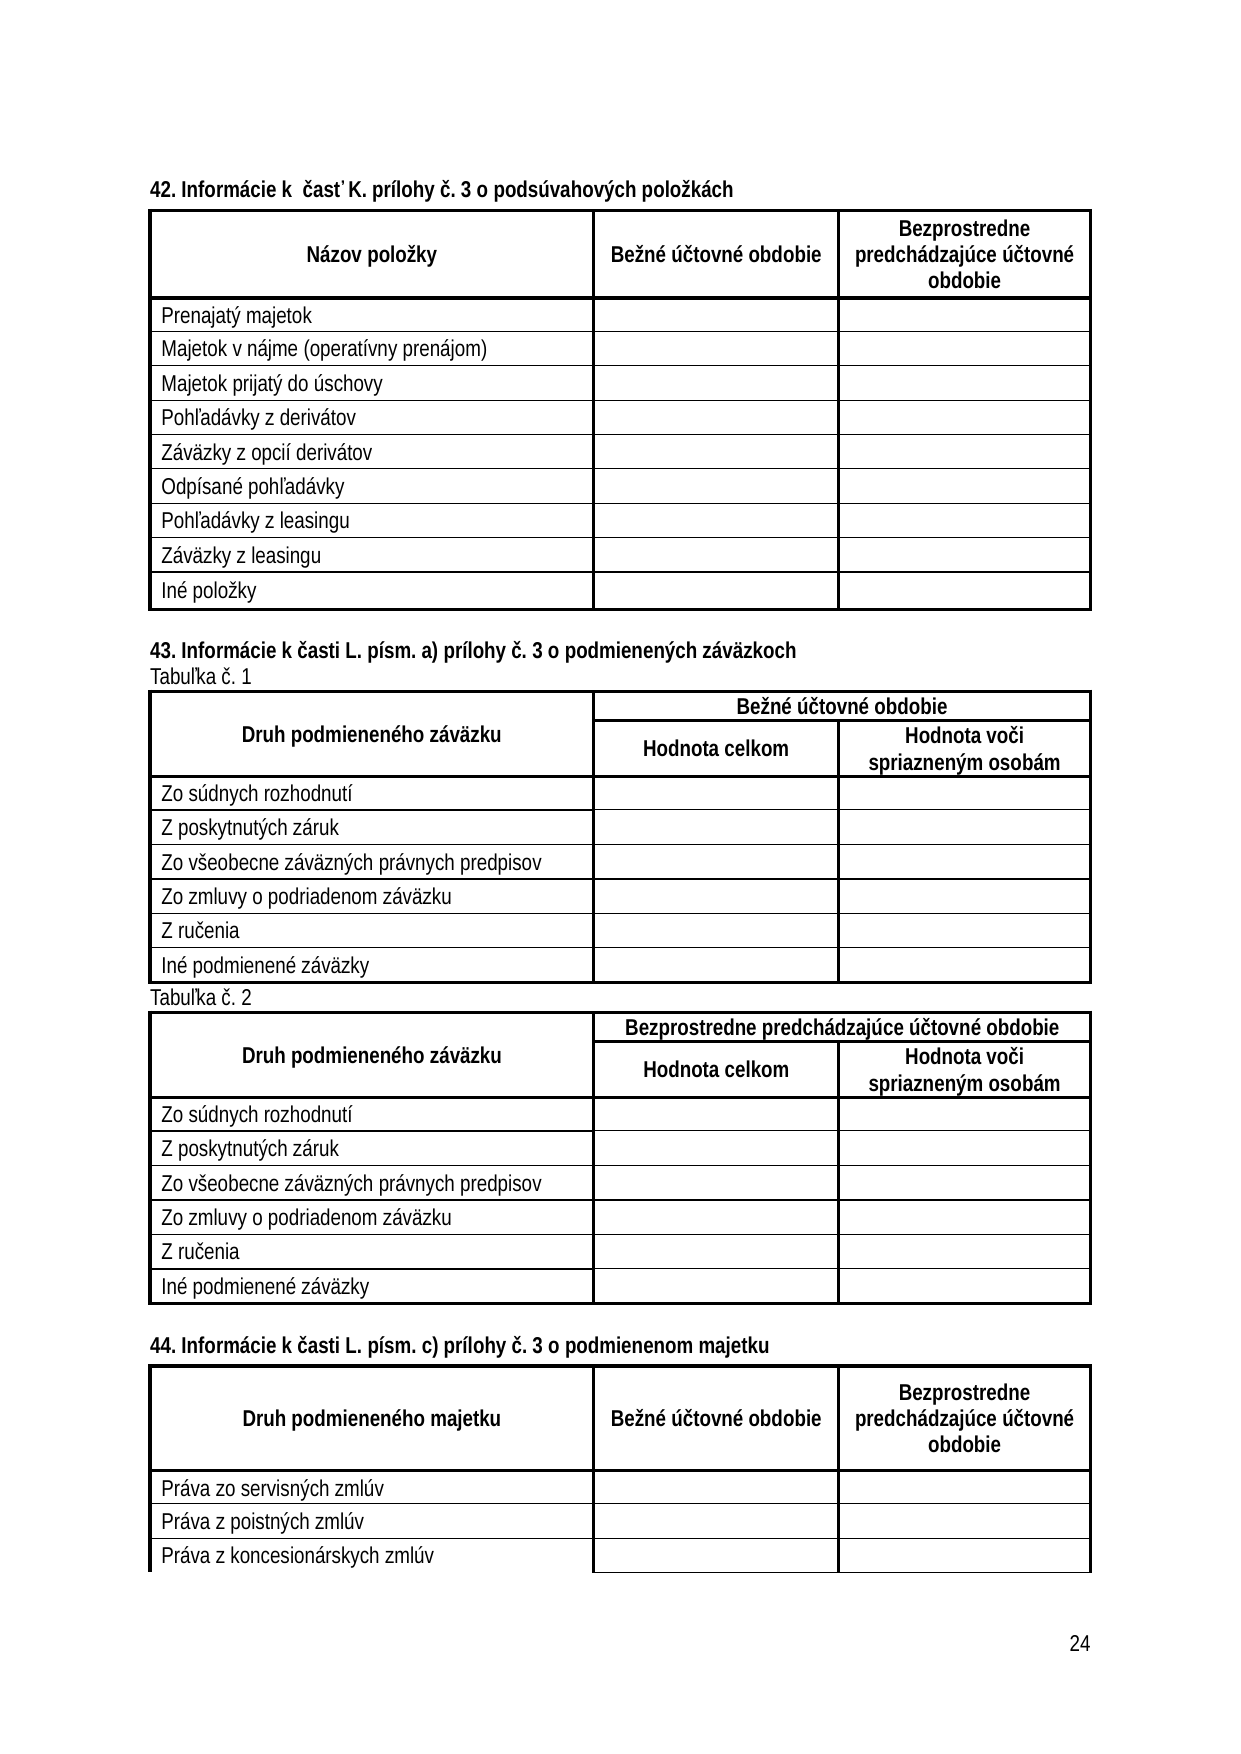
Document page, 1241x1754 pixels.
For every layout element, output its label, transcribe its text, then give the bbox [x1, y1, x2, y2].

table_cell [595, 538, 837, 571]
table_cell Zo všeobecne záväzných právnych predpisov [152, 845, 592, 878]
table_cell [840, 504, 1089, 537]
table_cell Majetok prijatý do úschovy [152, 366, 592, 399]
table_cell Záväzky z opcií derivátov [152, 435, 592, 468]
table_cell [595, 469, 837, 503]
table_cell [595, 1235, 837, 1268]
table_cell [840, 948, 1089, 981]
table_cell [840, 435, 1089, 468]
table_cell [595, 1131, 837, 1165]
table_cell Práva z koncesionárskych zmlúv [152, 1539, 592, 1572]
table_cell [840, 1166, 1089, 1199]
table_cell [595, 504, 837, 537]
table_cell Zo súdnych rozhodnutí [152, 778, 592, 809]
table_cell [595, 401, 837, 434]
table_cell Pohľadávky z leasingu [152, 504, 592, 537]
table_cell [595, 1099, 837, 1130]
table_cell [595, 573, 837, 607]
table_cell Hodnota celkom [595, 1043, 837, 1096]
table_cell [840, 880, 1089, 912]
table_cell [840, 300, 1089, 331]
table_cell [595, 332, 837, 365]
table_cell [840, 1201, 1089, 1233]
table_cell [595, 1472, 837, 1503]
table_cell [840, 1235, 1089, 1268]
table_header Druh podmieneného záväzku [152, 693, 592, 775]
table_cell [595, 914, 837, 947]
table_cell Práva z poistných zmlúv [152, 1504, 592, 1538]
table_cell [840, 914, 1089, 947]
table_header Druh podmieneného majetku [152, 1368, 592, 1469]
table_cell [595, 880, 837, 912]
table_cell [595, 778, 837, 809]
table_header Druh podmieneného záväzku [152, 1014, 592, 1096]
table_cell [840, 573, 1089, 607]
table_cell Odpísané pohľadávky [152, 469, 592, 503]
table_cell [840, 1472, 1089, 1503]
table_header Bezprostredne predchádzajúce účtovné obdobie [595, 1014, 1089, 1040]
table_cell [840, 469, 1089, 503]
table_cell [595, 1539, 837, 1572]
table_cell [595, 366, 837, 399]
table_cell [595, 1201, 837, 1233]
title 42. Informácie k časť K. prílohy č. 3 o podsúvahových položkách [150, 176, 1090, 203]
table_cell Záväzky z leasingu [152, 538, 592, 571]
table_cell [840, 1269, 1089, 1302]
table_cell [840, 1099, 1089, 1130]
table_cell Pohľadávky z derivátov [152, 401, 592, 434]
table_header Názov položky [152, 212, 592, 296]
table_cell [595, 1269, 837, 1302]
table_cell [840, 332, 1089, 365]
table_cell [840, 401, 1089, 434]
table_cell [840, 810, 1089, 844]
table_cell [595, 1504, 837, 1538]
table_cell Z ručenia [152, 914, 592, 947]
table_cell [840, 845, 1089, 878]
table_cell [595, 810, 837, 844]
table_cell [840, 778, 1089, 809]
table_cell [595, 948, 837, 981]
table_header Bezprostredne predchádzajúce účtovné obdobie [840, 1368, 1089, 1469]
table_cell Práva zo servisných zmlúv [152, 1472, 592, 1503]
table_cell [840, 1504, 1089, 1538]
table_cell Hodnota voči spriazneným osobám [840, 722, 1089, 775]
table_cell [840, 366, 1089, 399]
table_cell [840, 1131, 1089, 1165]
title Tabuľka č. 1 [150, 663, 1090, 689]
table_cell [595, 1166, 837, 1199]
title 43. Informácie k časti L. písm. a) prílohy č. 3 o podmienených záväzkoch [150, 637, 1090, 663]
table_cell Iné podmienené záväzky [152, 948, 592, 981]
table_header Bežné účtovné obdobie [595, 1368, 837, 1469]
table_cell Zo zmluvy o podriadenom záväzku [152, 1201, 592, 1233]
table_cell [840, 1539, 1089, 1572]
table_cell [595, 845, 837, 878]
table_cell [595, 435, 837, 468]
title 44. Informácie k časti L. písm. c) prílohy č. 3 o podmienenom majetku [150, 1332, 1090, 1358]
table_header Bežné účtovné obdobie [595, 212, 837, 296]
table_cell Majetok v nájme (operatívny prenájom) [152, 332, 592, 365]
table_cell [840, 538, 1089, 571]
table_cell Hodnota voči spriazneným osobám [840, 1043, 1089, 1096]
table_cell Hodnota celkom [595, 722, 837, 775]
table_cell Iné podmienené záväzky [152, 1270, 592, 1302]
table_cell Z ručenia [152, 1235, 592, 1268]
table_cell [595, 300, 837, 331]
table_cell Zo všeobecne záväzných právnych predpisov [152, 1166, 592, 1199]
table_cell Zo zmluvy o podriadenom záväzku [152, 880, 592, 912]
table_cell Zo súdnych rozhodnutí [152, 1099, 592, 1130]
table_cell Z poskytnutých záruk [152, 1132, 592, 1165]
table_header Bezprostredne predchádzajúce účtovné obdobie [840, 212, 1089, 296]
table_cell Z poskytnutých záruk [152, 811, 592, 844]
table_header Bežné účtovné obdobie [595, 693, 1089, 719]
table_cell Iné položky [152, 573, 592, 607]
title Tabuľka č. 2 [150, 984, 1090, 1011]
table_cell Prenajatý majetok [152, 300, 592, 331]
